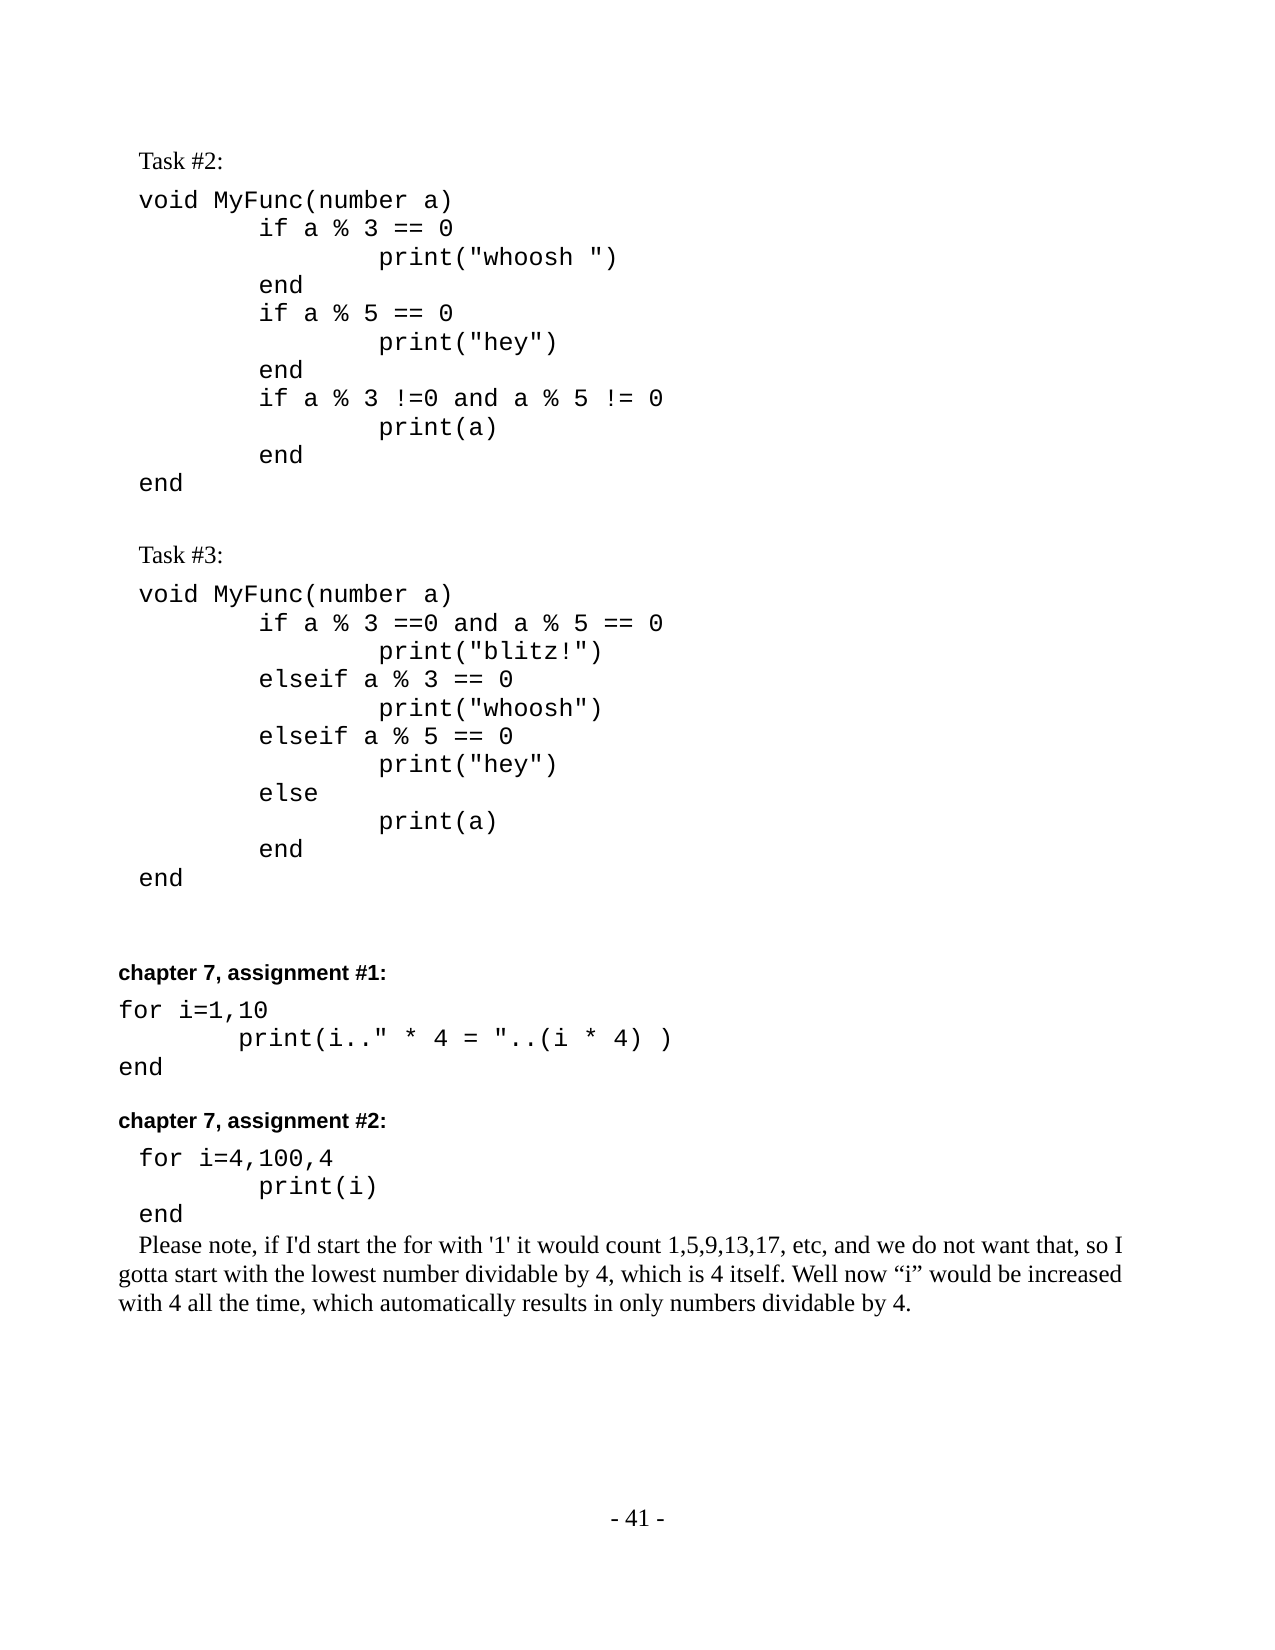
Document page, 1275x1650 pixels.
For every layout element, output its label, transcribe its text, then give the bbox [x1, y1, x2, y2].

text void MyFunc(number a) [118, 188, 1157, 216]
text void MyFunc(number a) [118, 582, 1157, 610]
text end [118, 865, 1157, 893]
text print(a) [118, 808, 1157, 837]
text Please note, if I'd start the for with '1' it would count 1,5,9,13,17, etc, and we do not want that, so I gotta start with the lowest number dividable by 4, which is 4 itself. Well now “i” would be increased with 4 all the time, which automatically results in only numbers dividable by 4. [118, 1230, 1157, 1316]
text if a % 3 ==0 and a % 5 == 0 [118, 610, 1157, 638]
text print("blitz!") [118, 638, 1157, 667]
text for i=4,100,4 [118, 1145, 1157, 1173]
text print("whoosh ") [118, 244, 1157, 273]
text if a % 5 == 0 [118, 301, 1157, 329]
text print(i) [118, 1173, 1157, 1202]
text print("hey") [118, 329, 1157, 358]
text print(i.." * 4 = "..(i * 4) ) [118, 1026, 1157, 1054]
text end [118, 1054, 1157, 1082]
text end [118, 471, 1157, 499]
text end [118, 443, 1157, 471]
text for i=1,10 [118, 997, 1157, 1026]
text if a % 3 == 0 [118, 216, 1157, 244]
text else [118, 780, 1157, 808]
text print("whoosh") [118, 695, 1157, 723]
text print("hey") [118, 752, 1157, 780]
text Task #3: [118, 541, 1157, 569]
text elseif a % 3 == 0 [118, 667, 1157, 695]
text end [118, 273, 1157, 301]
text print(a) [118, 414, 1157, 443]
text end [118, 358, 1157, 386]
text if a % 3 !=0 and a % 5 != 0 [118, 386, 1157, 414]
subtitle chapter 7, assignment #2: [118, 1107, 1157, 1133]
text end [118, 837, 1157, 865]
text elseif a % 5 == 0 [118, 723, 1157, 752]
text end [118, 1202, 1157, 1230]
text Task #2: [118, 146, 1157, 175]
subtitle chapter 7, assignment #1: [118, 960, 1157, 985]
